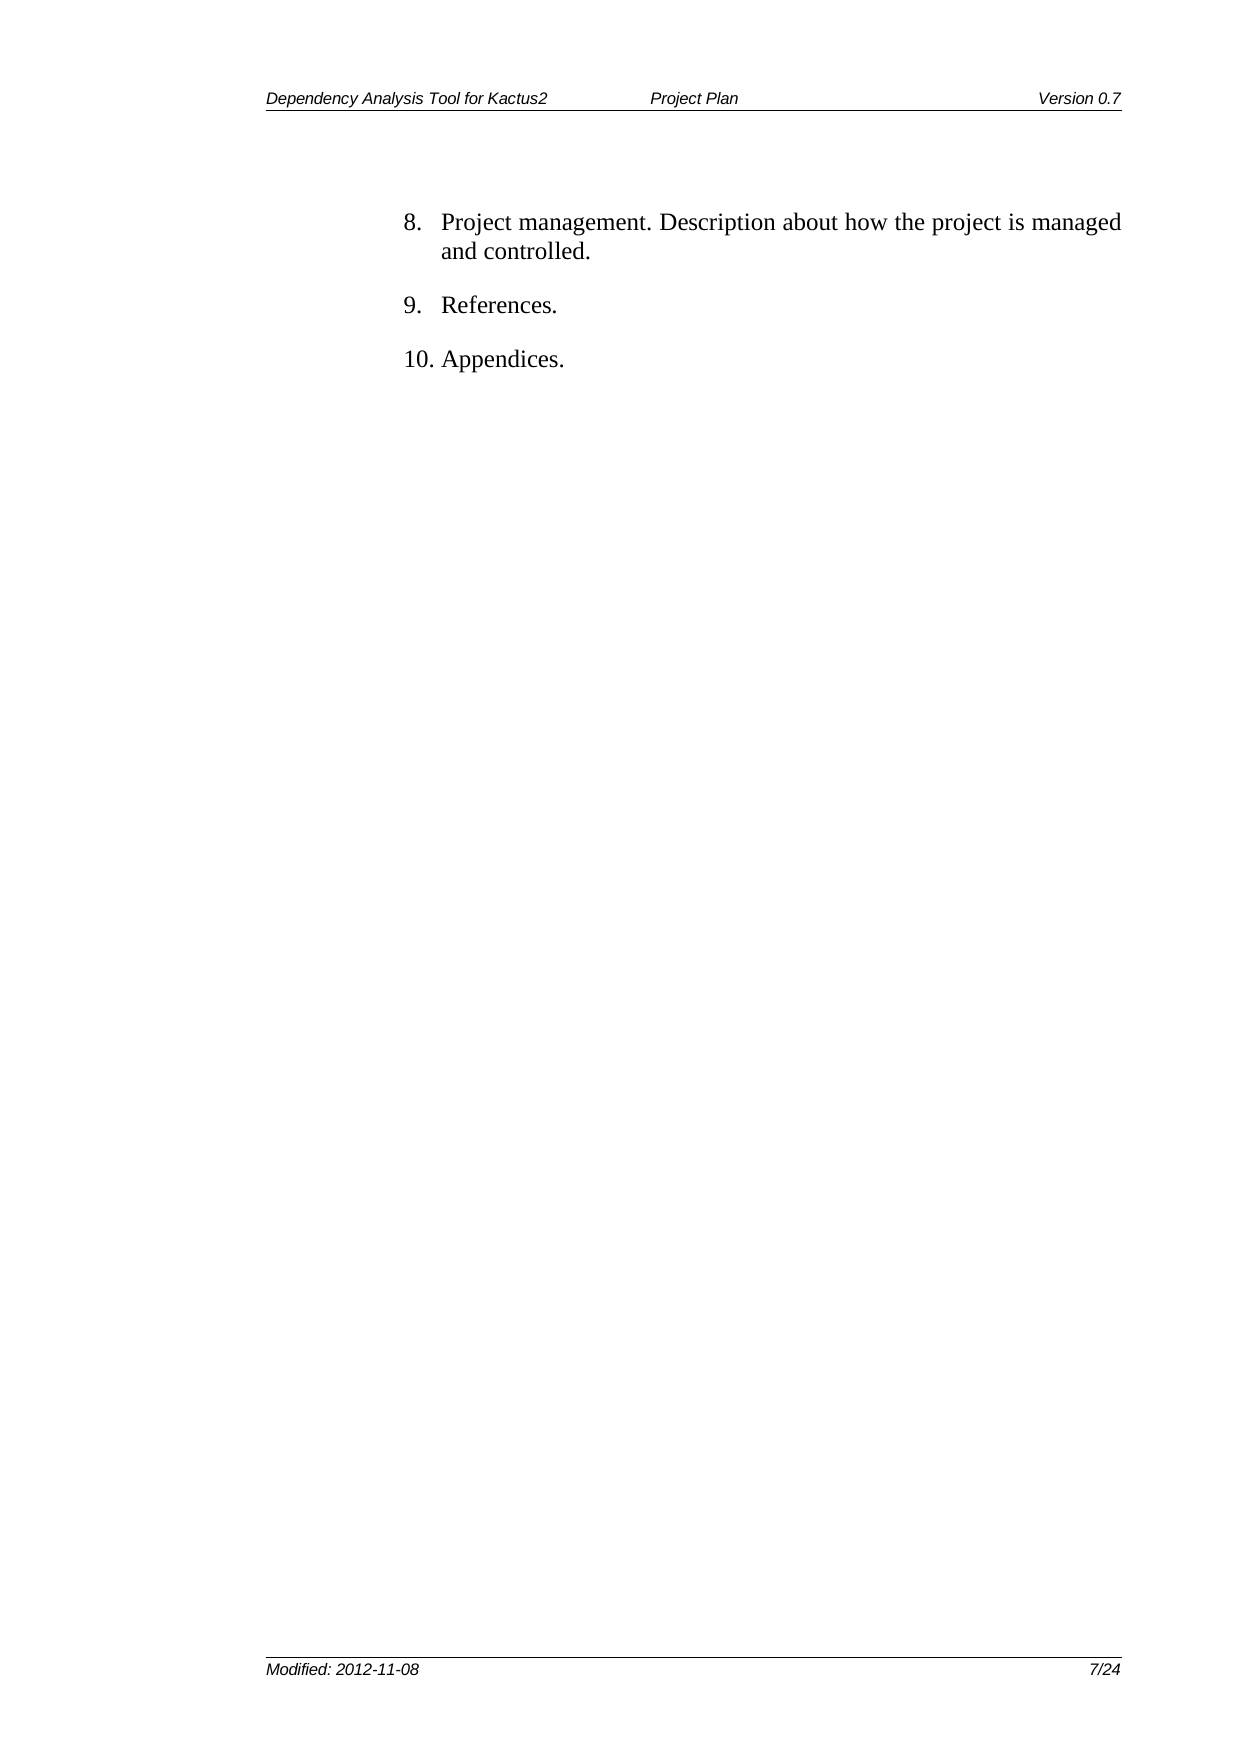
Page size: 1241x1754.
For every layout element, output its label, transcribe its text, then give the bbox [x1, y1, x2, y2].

list Appendices. [403, 343, 1122, 373]
list Project management. Description about how the project is managed and controlled. [403, 207, 1122, 265]
list References. [403, 290, 1122, 319]
